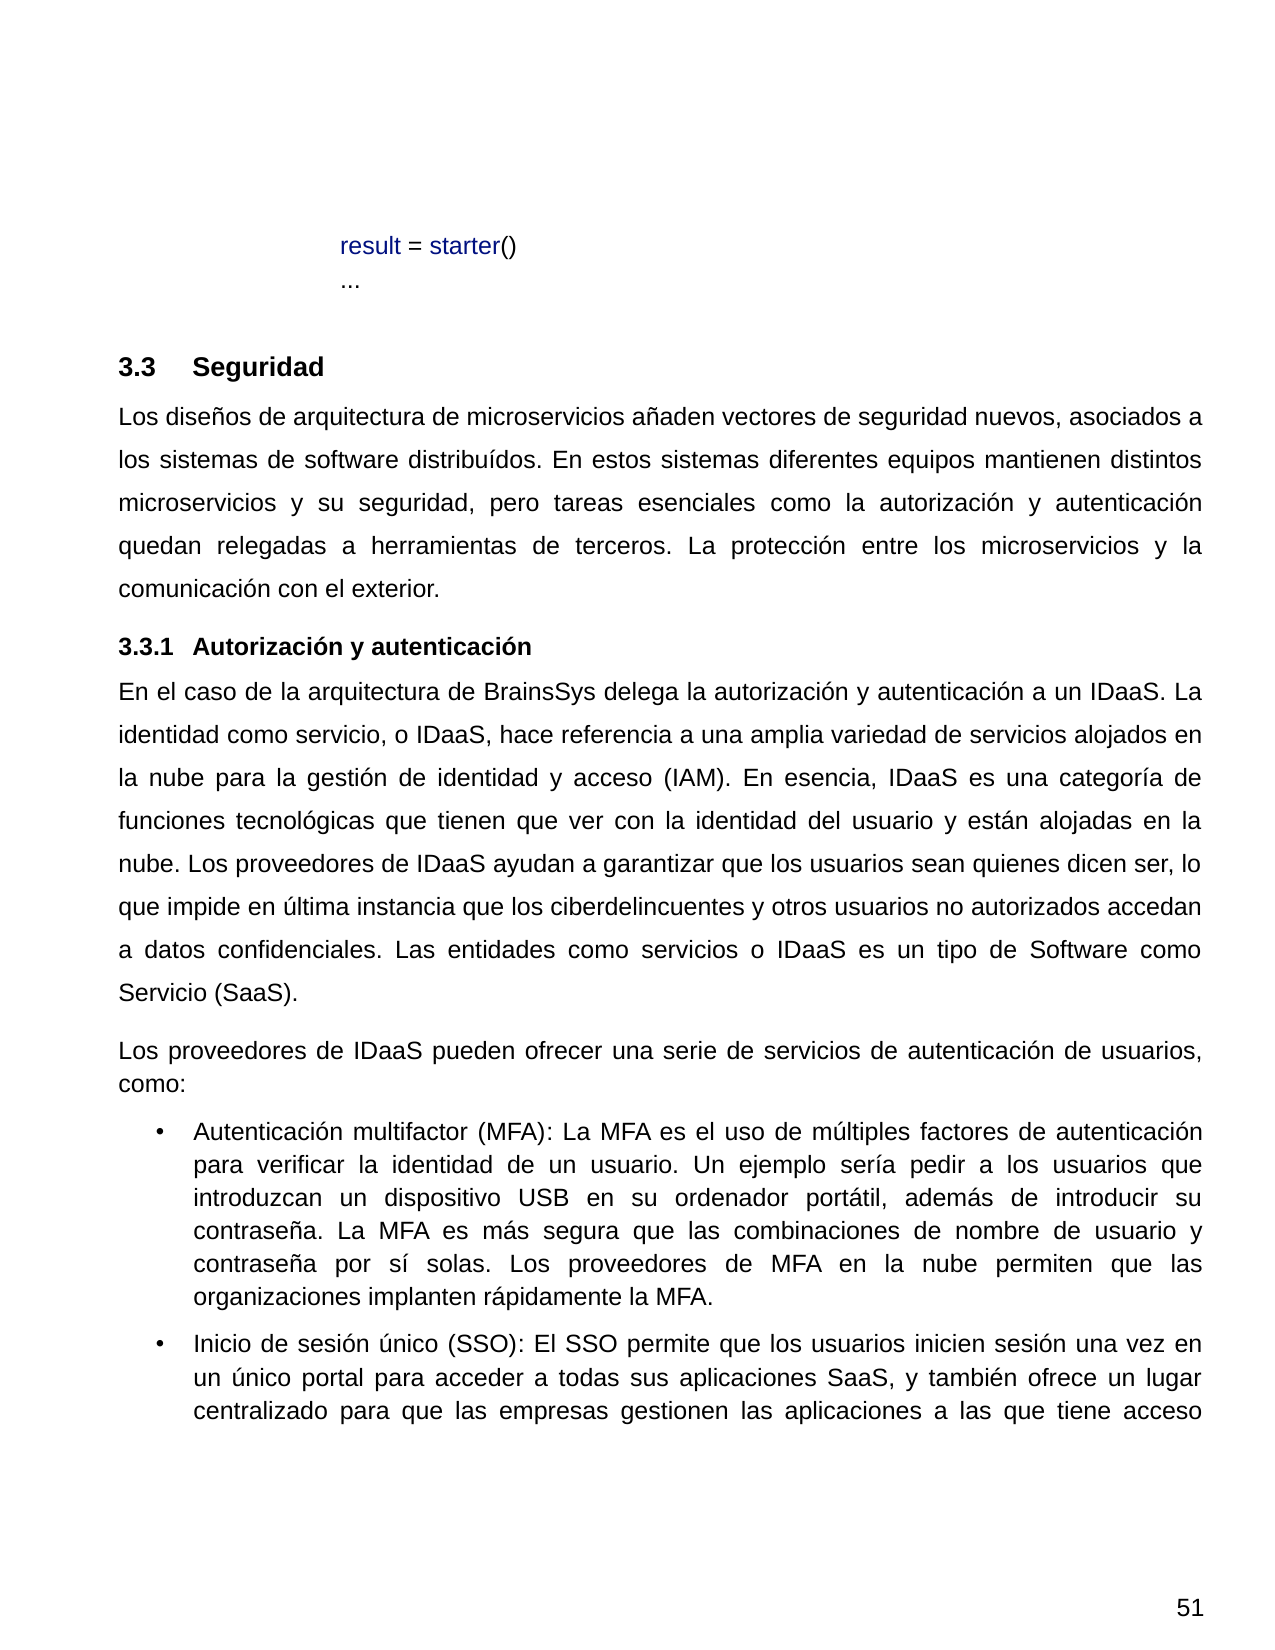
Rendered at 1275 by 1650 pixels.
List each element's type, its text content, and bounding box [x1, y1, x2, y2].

text result = starter() [118, 225, 1204, 259]
text Los diseños de arquitectura de microservicios añaden vectores de seguridad nuevos, asociados a los sistemas de software distribuídos. En estos sistemas diferentes equipos mantienen distintos microservicios y su seguridad, pero tareas esenciales como la autorización y autenticación quedan relegadas a herramientas de terceros. La protección entre los microservicios y la comunicación con el exterior. [118, 402, 1204, 603]
list Inicio de sesión único (SSO): El SSO permite que los usuarios inicien sesión una vez en un único portal para acceder a todas sus aplicaciones SaaS, y también ofrece un lugar centralizado para que las empresas gestionen las aplicaciones a las que tiene acceso [156, 1329, 1204, 1424]
subtitle Seguridad [118, 351, 1204, 383]
text Los proveedores de IDaaS pueden ofrecer una serie de servicios de autenticación de usuarios, como: [118, 1036, 1204, 1098]
subtitle Autorización y autenticación [118, 632, 1204, 661]
text En el caso de la arquitectura de BrainsSys delega la autorización y autenticación a un IDaaS. La identidad como servicio, o IDaaS, hace referencia a una amplia variedad de servicios alojados en la nube para la gestión de identidad y acceso (IAM). En esencia, IDaaS es una categoría de funciones tecnológicas que tienen que ver con la identidad del usuario y están alojadas en la nube. Los proveedores de IDaaS ayudan a garantizar que los usuarios sean quienes dicen ser, lo que impide en última instancia que los ciberdelincuentes y otros usuarios no autorizados accedan a datos confidenciales. Las entidades como servicios o IDaaS es un tipo de Software como Servicio (SaaS). [118, 676, 1204, 1007]
text ... [118, 259, 1204, 294]
list Autenticación multifactor (MFA): La MFA es el uso de múltiples factores de autenticación para verificar la identidad de un usuario. Un ejemplo sería pedir a los usuarios que introduzcan un dispositivo USB en su ordenador portátil, además de introducir su contraseña. La MFA es más segura que las combinaciones de nombre de usuario y contraseña por sí solas. Los proveedores de MFA en la nube permiten que las organizaciones implanten rápidamente la MFA. [156, 1117, 1204, 1311]
